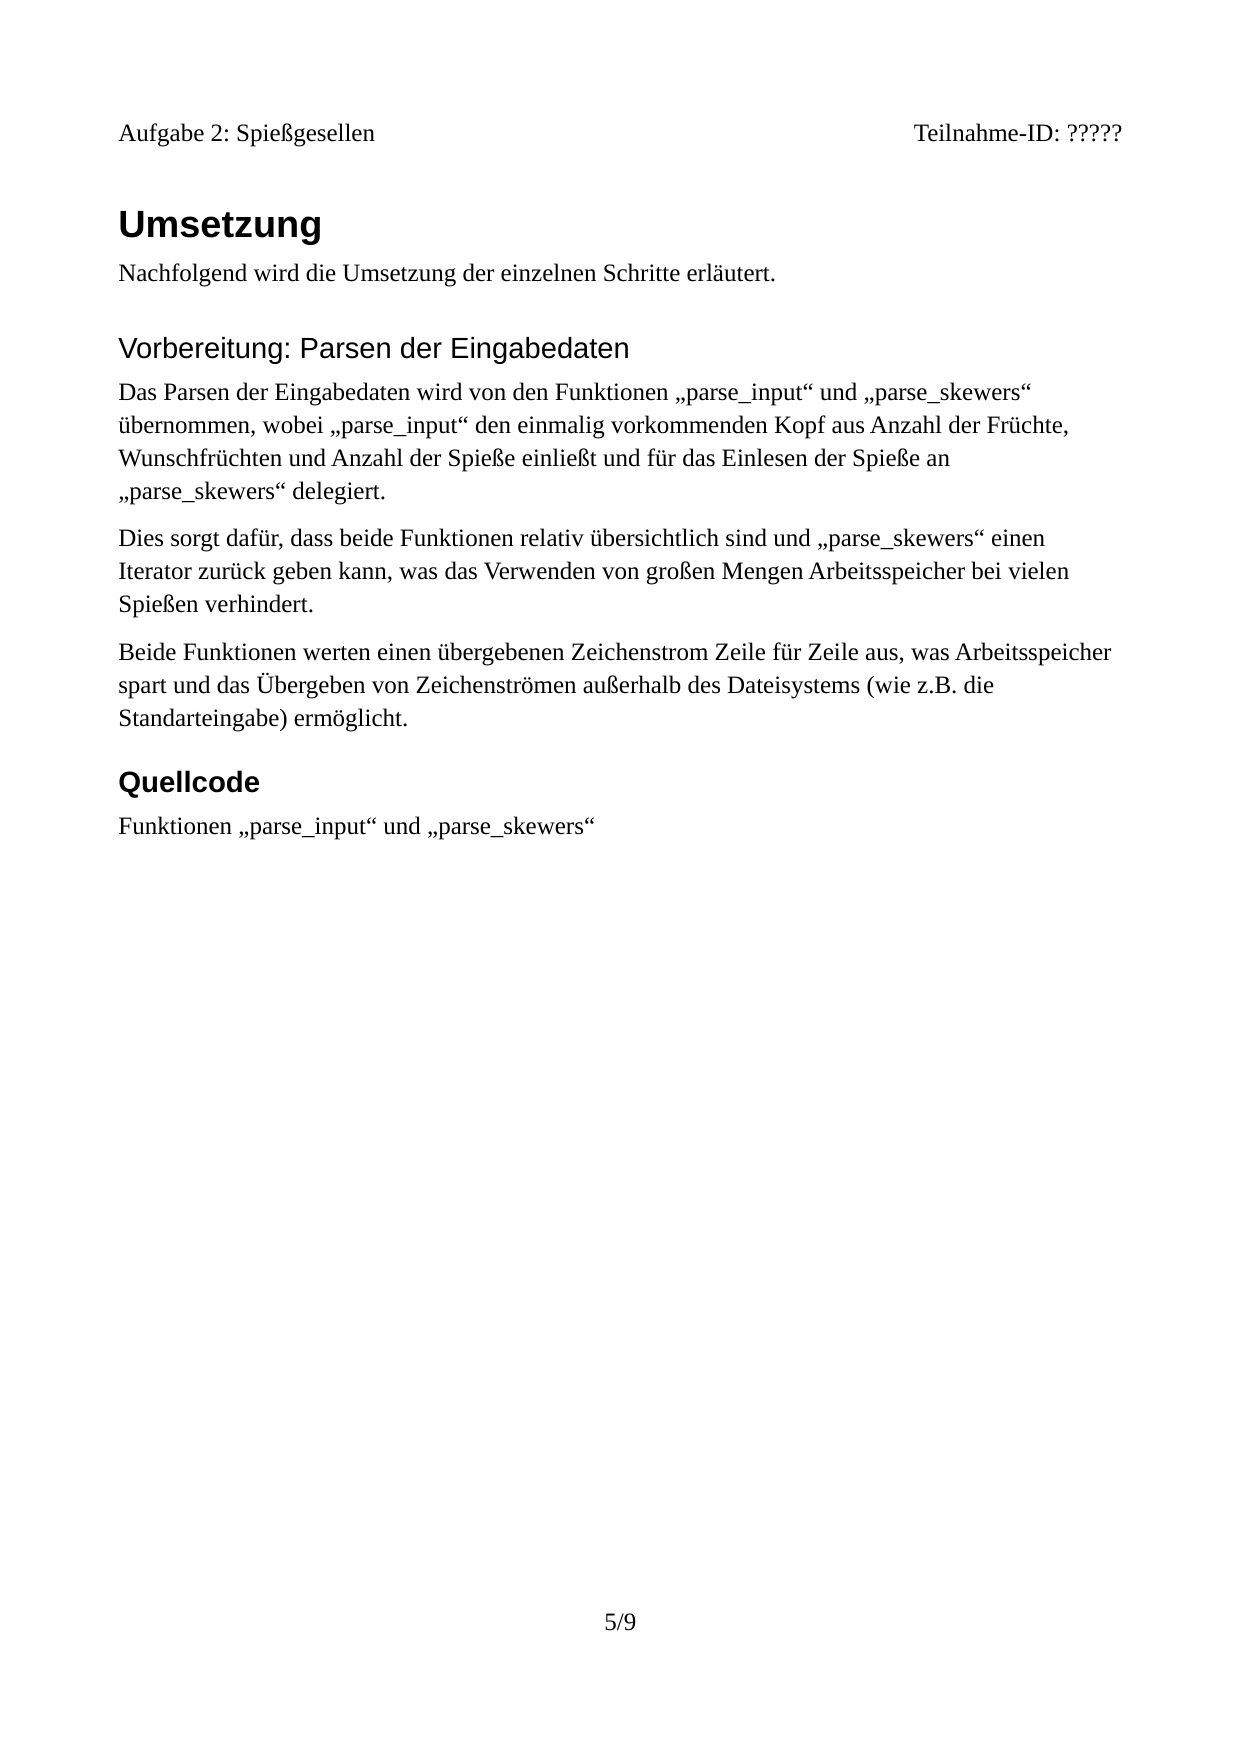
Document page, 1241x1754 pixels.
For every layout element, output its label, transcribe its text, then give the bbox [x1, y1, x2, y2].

subtitle Vorbereitung: Parsen der Eingabedaten [118, 331, 1122, 364]
text Nachfolgend wird die Umsetzung der einzelnen Schritte erläutert. [118, 258, 1122, 287]
subtitle Quellcode [118, 765, 1122, 799]
text Funktionen „parse_input“ und „parse_skewers“ [118, 811, 1122, 840]
text Beide Funktionen werten einen übergebenen Zeichenstrom Zeile für Zeile aus, was Arbeitsspeicher spart und das Übergeben von Zeichenströmen außerhalb des Dateisystems (wie z.B. die Standarteingabe) ermöglicht. [118, 637, 1122, 732]
subtitle Umsetzung [118, 202, 1122, 246]
text Das Parsen der Eingabedaten wird von den Funktionen „parse_input“ und „parse_skewers“ übernommen, wobei „parse_input“ den einmalig vorkommenden Kopf aus Anzahl der Früchte, Wunschfrüchten und Anzahl der Spieße einließt und für das Einlesen der Spieße an „parse_skewers“ delegiert. [118, 377, 1122, 504]
text Dies sorgt dafür, dass beide Funktionen relativ übersichtlich sind und „parse_skewers“ einen Iterator zurück geben kann, was das Verwenden von großen Mengen Arbeitsspeicher bei vielen Spießen verhindert. [118, 523, 1122, 618]
